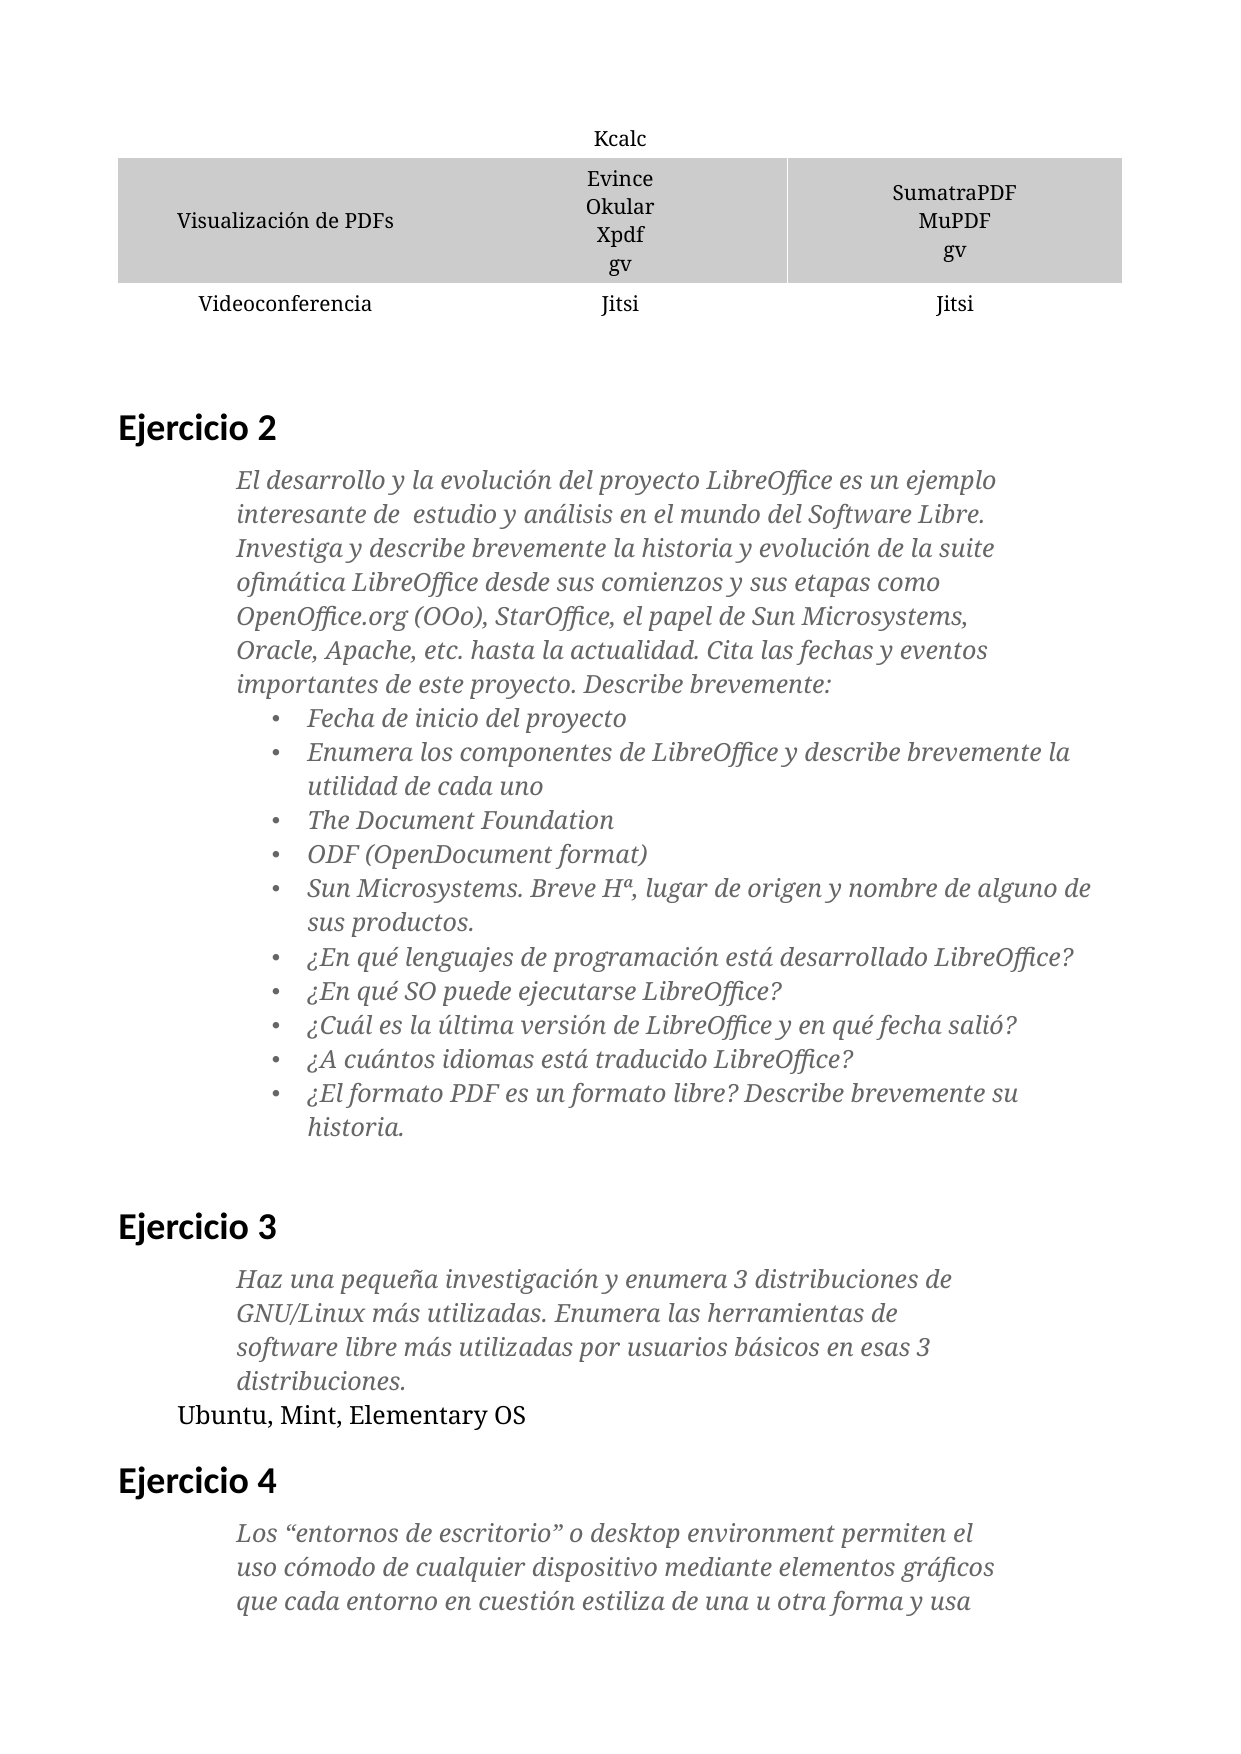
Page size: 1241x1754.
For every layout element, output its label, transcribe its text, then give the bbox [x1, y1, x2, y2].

text Haz una pequeña investigación y enumera 3 distribuciones de GNU/Linux más utilizadas. Enumera las herramientas de software libre más utilizadas por usuarios básicos en esas 3 distribuciones. [236, 1261, 1004, 1398]
list ODF (OpenDocument format) [272, 837, 1122, 871]
list ¿En qué SO puede ejecutarse LibreOffice? [272, 973, 1122, 1007]
list ¿En qué lenguajes de programación está desarrollado LibreOffice? [272, 939, 1122, 973]
table_cell Visualización de PDFs [118, 158, 453, 283]
text Los “entornos de escritorio” o desktop environment permiten el uso cómodo de cualquier dispositivo mediante elementos gráficos que cada entorno en cuestión estiliza de una u otra forma y usa [236, 1515, 1004, 1618]
list Enumera los componentes de LibreOffice y describe brevemente la utilidad de cada uno [272, 735, 1122, 803]
list Sun Microsystems. Breve Hª, lugar de origen y nombre de alguno de sus productos. [272, 871, 1122, 939]
table_cell SumatraPDF MuPDF gv [788, 158, 1122, 283]
text Ubuntu, Mint, Elementary OS [118, 1398, 1122, 1432]
table_cell Jitsi [453, 283, 787, 323]
subtitle Ejercicio 4 [118, 1457, 1122, 1503]
list ¿Cuál es la última versión de LibreOffice y en qué fecha salió? [272, 1007, 1122, 1041]
table_cell Evince Okular Xpdf gv [453, 158, 787, 283]
subtitle Ejercicio 3 [118, 1203, 1122, 1249]
table_cell [118, 118, 453, 158]
table_cell [788, 118, 1122, 158]
table_cell Videoconferencia [118, 283, 453, 323]
list ¿El formato PDF es un formato libre? Describe brevemente su historia. [272, 1075, 1122, 1143]
list ¿A cuántos idiomas está traducido LibreOffice? [272, 1041, 1122, 1075]
subtitle Ejercicio 2 [118, 403, 1122, 450]
list Fecha de inicio del proyecto [272, 701, 1122, 735]
text El desarrollo y la evolución del proyecto LibreOffice es un ejemplo interesante de estudio y análisis en el mundo del Software Libre. Investiga y describe brevemente la historia y evolución de la suite ofimática LibreOffice desde sus comienzos y sus etapas como OpenOffice.org (OOo), StarOffice, el papel de Sun Microsystems, Oracle, Apache, etc. hasta la actualidad. Cita las fechas y eventos importantes de este proyecto. Describe brevemente: [236, 462, 1004, 701]
table_cell Jitsi [788, 283, 1122, 323]
table_cell Kcalc [453, 118, 787, 158]
list The Document Foundation [272, 803, 1122, 837]
